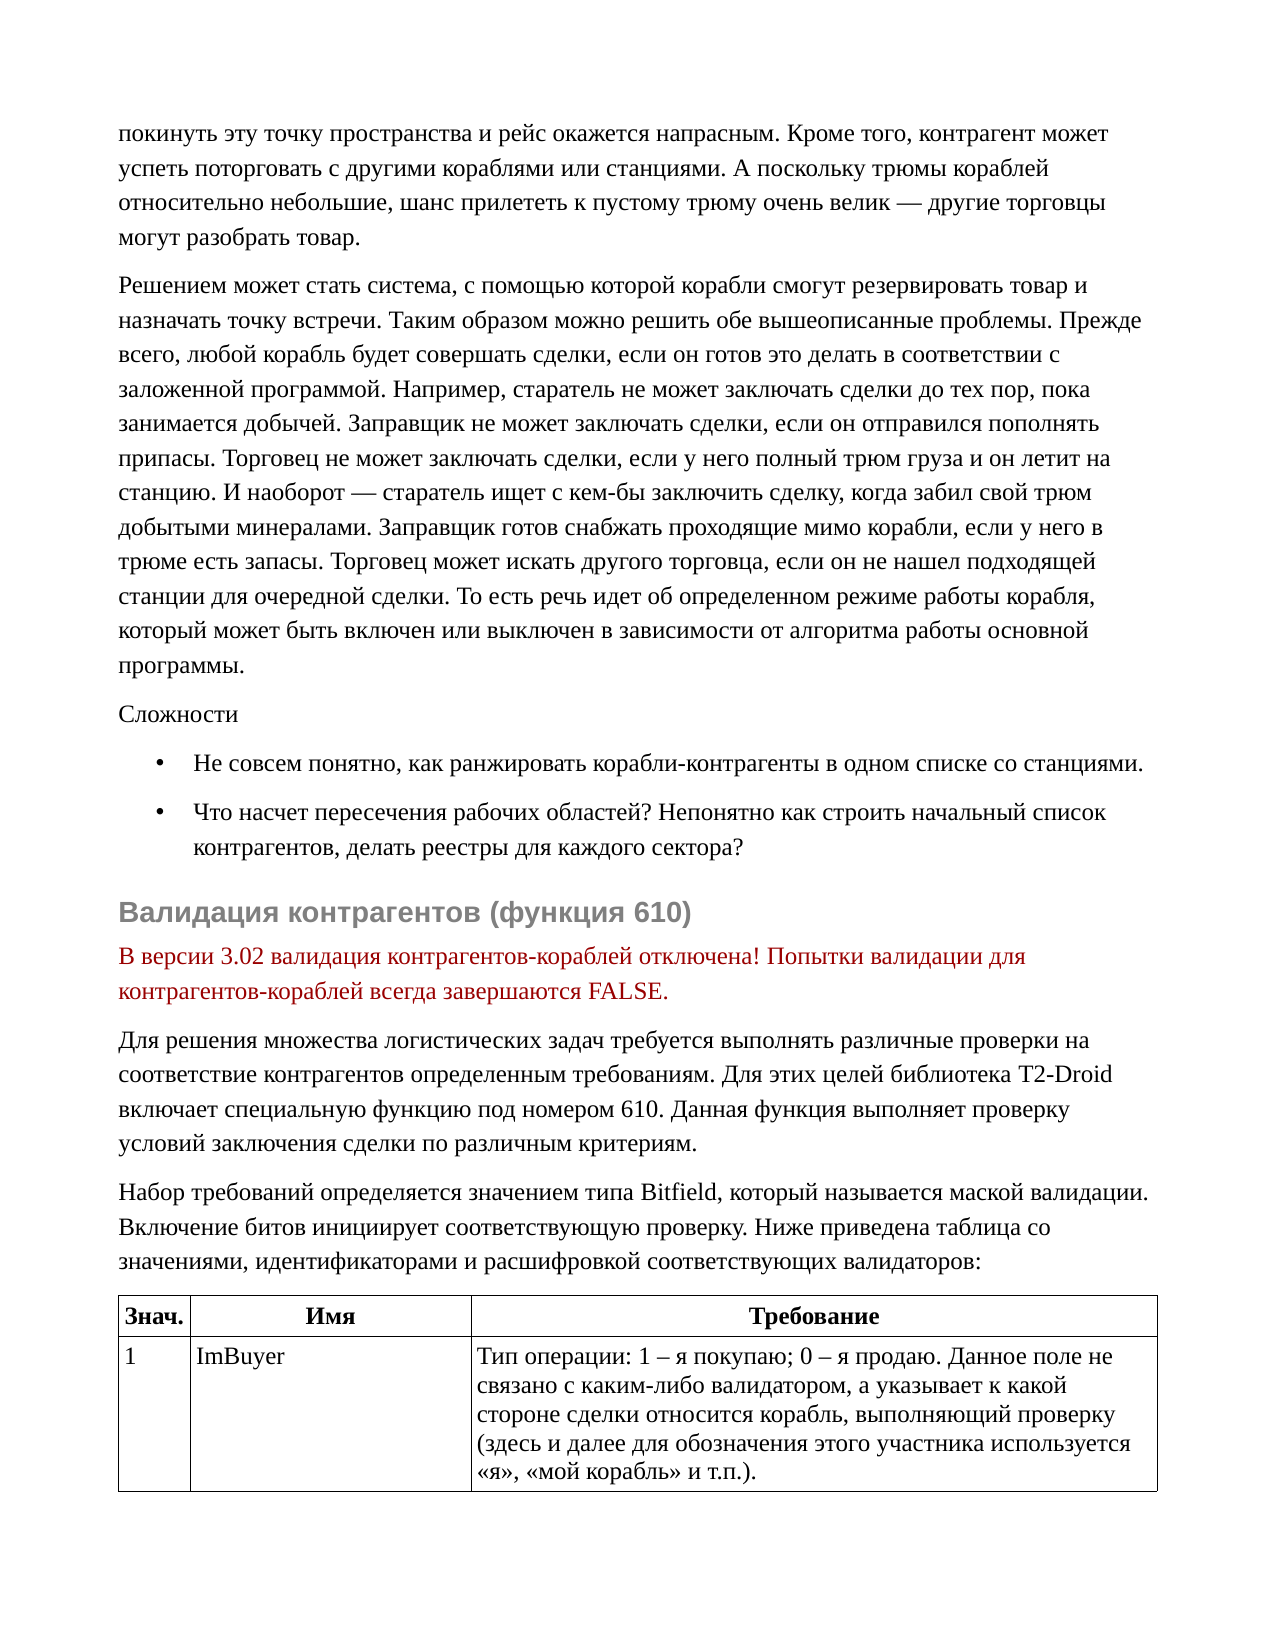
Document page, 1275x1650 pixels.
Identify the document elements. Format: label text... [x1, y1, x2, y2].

table_header Требование [472, 1296, 1157, 1336]
list Что насчет пересечения рабочих областей? Непонятно как строить начальный список контрагентов, делать реестры для каждого сектора? [156, 797, 1157, 860]
text Для решения множества логистических задач требуется выполнять различные проверки на соответствие контрагентов определенным требованиям. Для этих целей библиотека T2-Droid включает специальную функцию под номером 610. Данная функция выполняет проверку условий заключения сделки по различным критериям. [118, 1025, 1157, 1157]
table_cell Тип операции: 1 – я покупаю; 0 – я продаю. Данное поле не связано с каким-либо валидатором, а указывает к какой стороне сделки относится корабль, выполняющий проверку (здесь и далее для обозначения этого участника используется «я», «мой корабль» и т.п.). [472, 1337, 1157, 1491]
table_cell ImBuyer [191, 1337, 471, 1491]
text Набор требований определяется значением типа Bitfield, который называется маской валидации. Включение битов инициирует соответствующую проверку. Ниже приведена таблица со значениями, идентификаторами и расшифровкой соответствующих валидаторов: [118, 1177, 1157, 1275]
table_cell 1 [119, 1337, 190, 1491]
table_header Имя [191, 1296, 471, 1336]
list Не совсем понятно, как ранжировать корабли-контрагенты в одном списке со станциями. [156, 748, 1157, 777]
text Сложности [118, 699, 1157, 728]
text В версии 3.02 валидация контрагентов-кораблей отключена! Попытки валидации для контрагентов-кораблей всегда завершаются FALSE. [118, 941, 1157, 1004]
subtitle Валидация контрагентов (функция 610) [118, 895, 1157, 929]
text покинуть эту точку пространства и рейс окажется напрасным. Кроме того, контрагент может успеть поторговать с другими кораблями или станциями. А поскольку трюмы кораблей относительно небольшие, шанс прилететь к пустому трюму очень велик — другие торговцы могут разобрать товар. [118, 118, 1157, 250]
text Решением может стать система, с помощью которой корабли смогут резервировать товар и назначать точку встречи. Таким образом можно решить обе вышеописанные проблемы. Прежде всего, любой корабль будет совершать сделки, если он готов это делать в соответствии с заложенной программой. Например, старатель не может заключать сделки до тех пор, пока занимается добычей. Заправщик не может заключать сделки, если он отправился пополнять припасы. Торговец не может заключать сделки, если у него полный трюм груза и он летит на станцию. И наоборот — старатель ищет с кем-бы заключить сделку, когда забил свой трюм добытыми минералами. Заправщик готов снабжать проходящие мимо корабли, если у него в трюме есть запасы. Торговец может искать другого торговца, если он не нашел подходящей станции для очередной сделки. То есть речь идет об определенном режиме работы корабля, который может быть включен или выключен в зависимости от алгоритма работы основной программы. [118, 271, 1157, 679]
table_header Знач. [119, 1296, 190, 1336]
